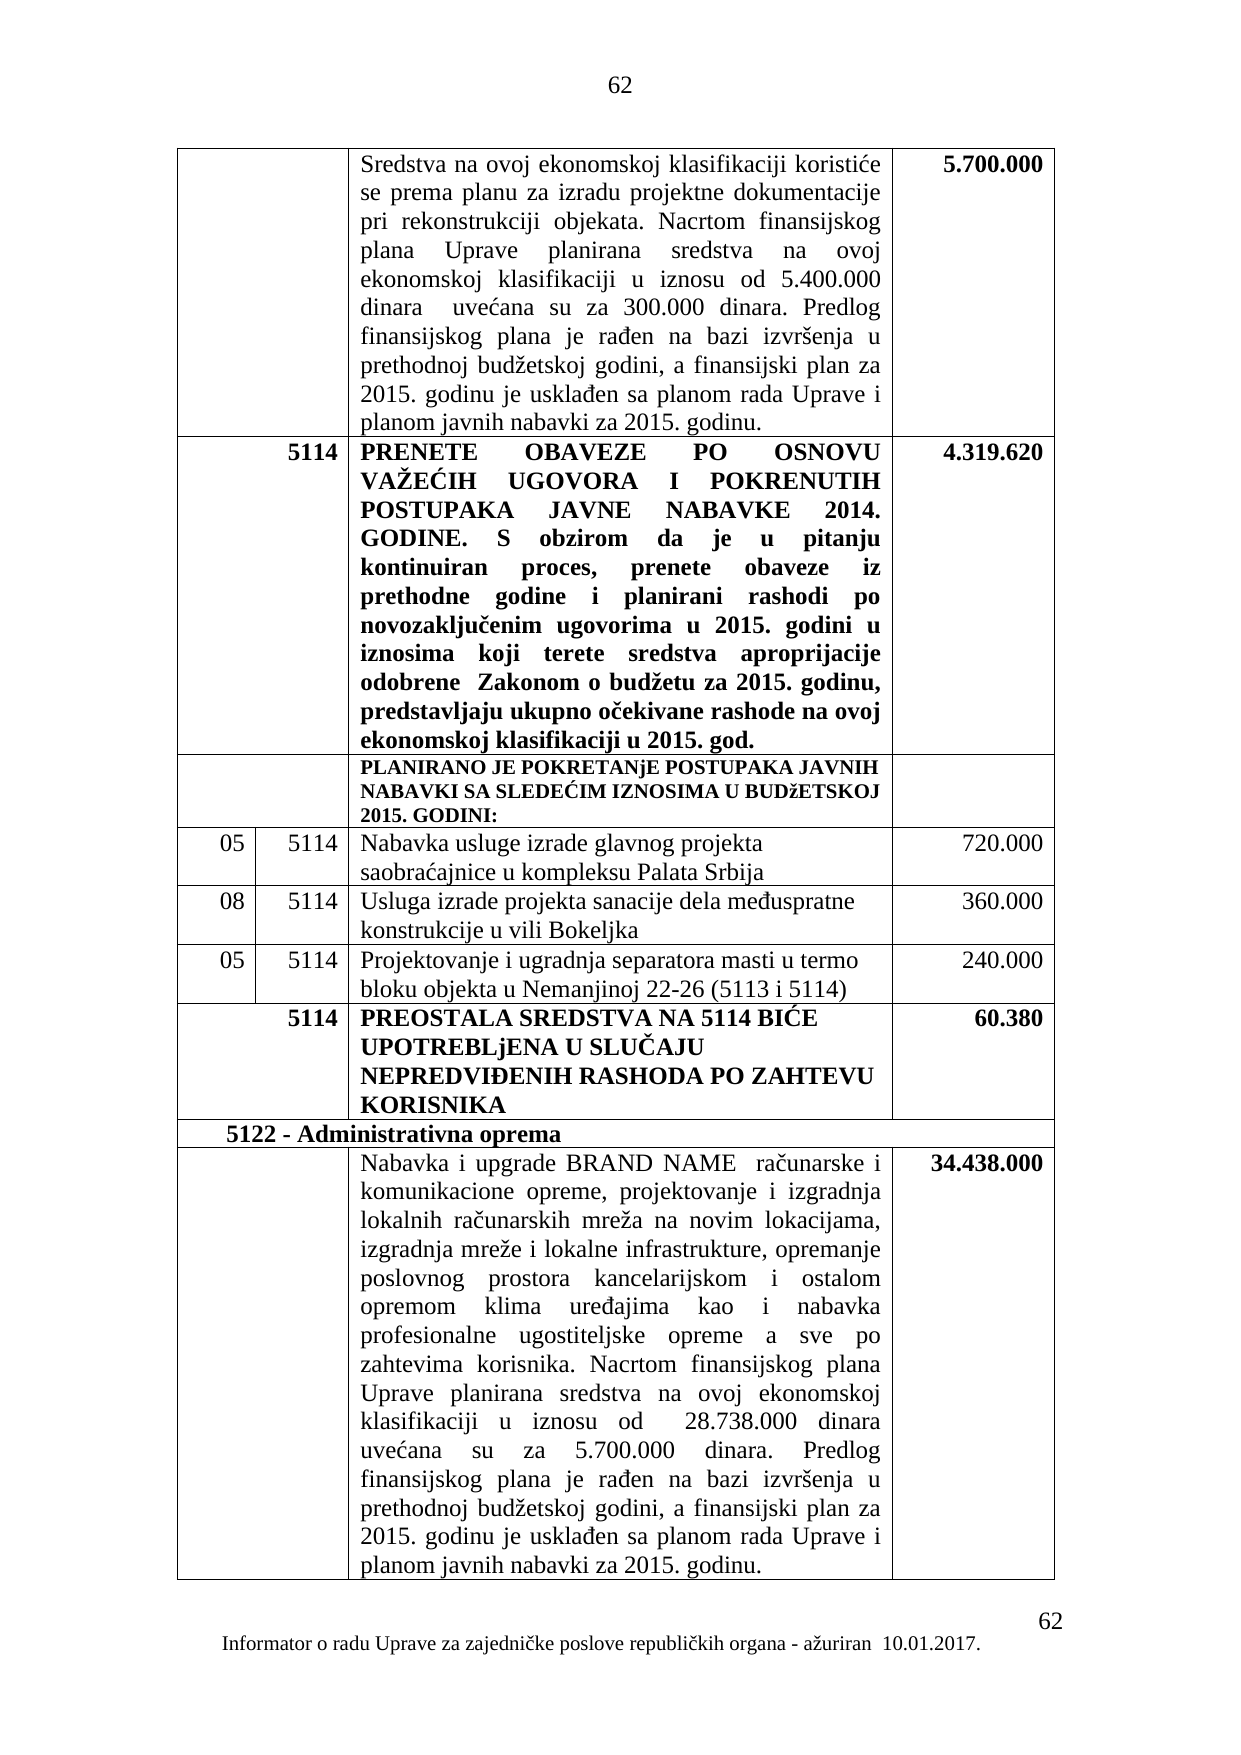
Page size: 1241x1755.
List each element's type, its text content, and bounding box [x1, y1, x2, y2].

table_cell 4.319.620 [893, 437, 1054, 753]
table_cell 5114 [256, 945, 348, 1002]
table_cell 05 [178, 828, 255, 885]
table_cell 08 [178, 886, 255, 944]
table_cell PRENETE OBAVEZE PO OSNOVU VAŽEĆIH UGOVORA I POKRENUTIH POSTUPAKA JAVNE NABAVKE 2014. GODINE. S obzirom da je u pitanju kontinuiran proces, prenete obaveze iz prethodne godine i planirani rashodi po novozaklјučenim ugovorima u 2015. godini u iznosima koji terete sredstva aproprijacije odobrene Zakonom o budžetu za 2015. godinu, predstavlјaju ukupno očekivane rashode na ovoj ekonomskoj klasifikaciji u 2015. god. [349, 437, 892, 753]
table_cell 5114 [256, 886, 348, 944]
table_cell Usluga izrade projekta sanacije dela međuspratne konstrukcije u vili Bokelјka [349, 886, 892, 944]
table_cell [178, 755, 348, 827]
table_cell 5122 - Administrativna oprema [178, 1120, 1054, 1147]
table_cell 34.438.000 [893, 1148, 1054, 1579]
table_cell Nabavka usluge izrade glavnog projekta saobraćajnice u kompleksu Palata Srbija [349, 828, 892, 885]
table_cell 5.700.000 [893, 149, 1054, 436]
table_cell PLANIRANO JE POKRETANјE POSTUPAKA JAVNIH NABAVKI SA SLEDEĆIM IZNOSIMA U BUDžETSKOJ 2015. GODINI: [349, 755, 892, 827]
table_cell Projektovanje i ugradnja separatora masti u termo bloku objekta u Nemanjinoj 22-26 (5113 i 5114) [349, 945, 892, 1002]
table_cell Sredstva na ovoj ekonomskoj klasifikaciji koristiće se prema planu za izradu projektne dokumentacije pri rekonstrukciji objekata. Nacrtom finansijskog plana Uprave planirana sredstva na ovoj ekonomskoj klasifikaciji u iznosu od 5.400.000 dinara uvećana su za 300.000 dinara. Predlog finansijskog plana je rađen na bazi izvršenja u prethodnoj budžetskoj godini, a finansijski plan za 2015. godinu je usklađen sa planom rada Uprave i planom javnih nabavki za 2015. godinu. [349, 149, 892, 436]
table_cell 05 [178, 945, 255, 1002]
table_cell 60.380 [893, 1004, 1054, 1118]
table_cell 240.000 [893, 945, 1054, 1002]
table_cell 5114 [256, 828, 348, 885]
table_cell PREOSTALA SREDSTVA NA 5114 BIĆE UPOTREBLjENA U SLUČAJU NEPREDVIĐENIH RASHODA PO ZAHTEVU KORISNIKA [349, 1004, 892, 1118]
table_cell 5114 [178, 1004, 348, 1118]
table_cell [178, 149, 348, 436]
table_cell [178, 1148, 348, 1579]
table_cell 360.000 [893, 886, 1054, 944]
table_cell Nabavka i upgrade BRAND NAME računarske i komunikacione opreme, projektovanje i izgradnja lokalnih računarskih mreža na novim lokacijama, izgradnja mreže i lokalne infrastrukture, opremanje poslovnog prostora kancelarijskom i ostalom opremom klima uređajima kao i nabavka profesionalne ugostitelјske opreme a sve po zahtevima korisnika. Nacrtom finansijskog plana Uprave planirana sredstva na ovoj ekonomskoj klasifikaciji u iznosu od 28.738.000 dinara uvećana su za 5.700.000 dinara. Predlog finansijskog plana je rađen na bazi izvršenja u prethodnoj budžetskoj godini, a finansijski plan za 2015. godinu je usklađen sa planom rada Uprave i planom javnih nabavki za 2015. godinu. [349, 1148, 892, 1579]
table_cell 720.000 [893, 828, 1054, 885]
table_cell [893, 755, 1054, 827]
table_cell 5114 [178, 437, 348, 753]
